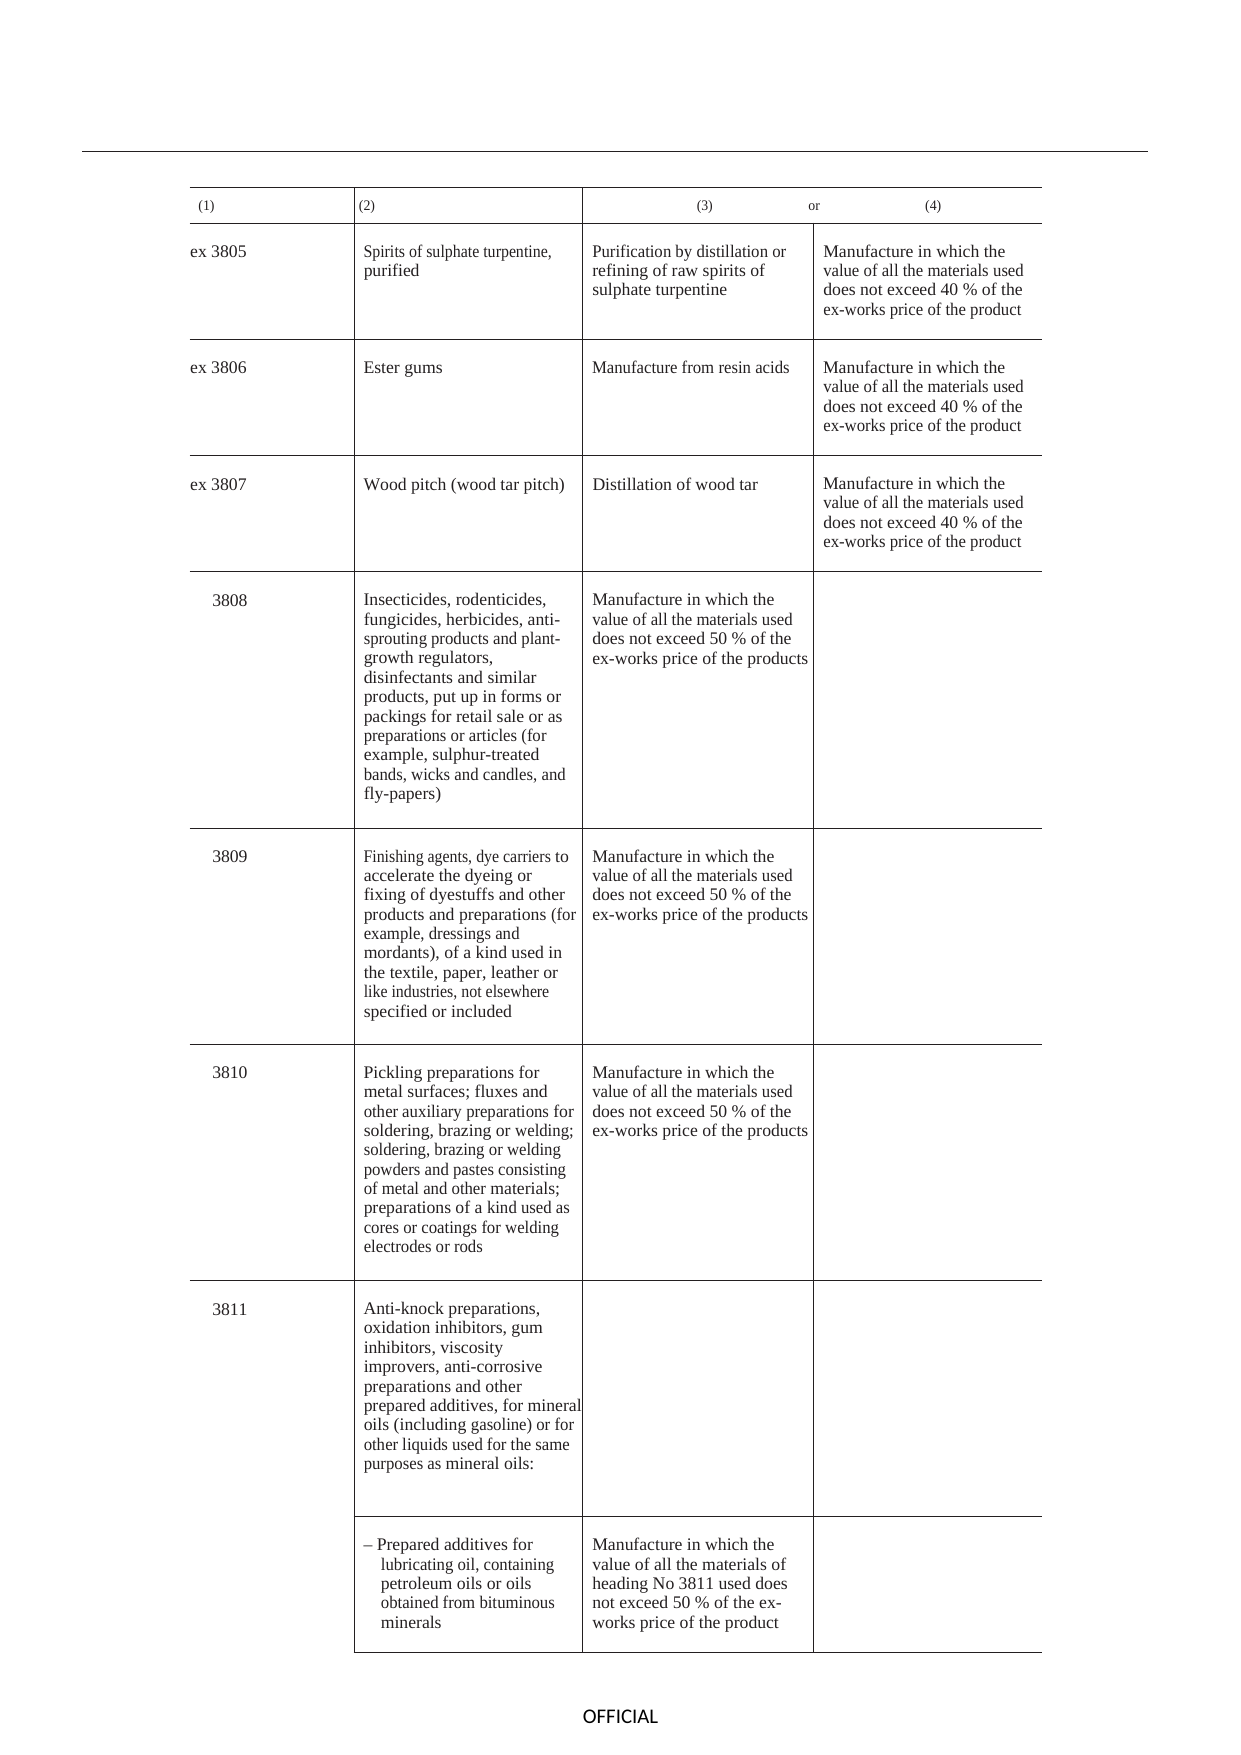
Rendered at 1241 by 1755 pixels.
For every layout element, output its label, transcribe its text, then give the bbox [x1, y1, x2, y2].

table_cell 3810 [190, 1045, 354, 1280]
table_cell Manufacture in which the value of all the materials used does not exceed 50 % of the ex-works price of the products [583, 1045, 813, 1280]
table_header (3) or (4) [583, 188, 1042, 222]
table_cell 3808 [190, 572, 354, 827]
table_cell Wood pitch (wood tar pitch) [355, 456, 582, 571]
table_cell [814, 1281, 1042, 1516]
table_cell Manufacture in which the value of all the materials used does not exceed 40 % of the ex-works price of the product [814, 224, 1042, 339]
table_cell Distillation of wood tar [583, 456, 813, 571]
table_cell Manufacture in which the value of all the materials of heading No 3811 used does not exceed 50 % of the ex- works price of the product [583, 1517, 813, 1652]
table_cell Purification by distillation or refining of raw spirits of sulphate turpentine [583, 224, 813, 339]
table_cell [814, 1045, 1042, 1280]
table_cell – Prepared additives for lubricating oil, containing petroleum oils or oils obtained from bituminous minerals [355, 1517, 582, 1652]
table_cell [814, 572, 1042, 827]
table_cell Manufacture in which the value of all the materials used does not exceed 40 % of the ex-works price of the product [814, 456, 1042, 571]
table_cell [814, 829, 1042, 1043]
table_cell ex 3806 [190, 340, 354, 455]
table_cell Manufacture in which the value of all the materials used does not exceed 50 % of the ex-works price of the products [583, 829, 813, 1043]
table_cell Anti-knock preparations, oxidation inhibitors, gum inhibitors, viscosity improvers, anti-corrosive preparations and other prepared additives, for mineral oils (including gasoline) or for other liquids used for the same purposes as mineral oils: [355, 1281, 582, 1516]
table_cell Ester gums [355, 340, 582, 455]
table_cell Insecticides, rodenticides, fungicides, herbicides, anti- sprouting products and plant- growth regulators, disinfectants and similar products, put up in forms or packings for retail sale or as preparations or articles (for example, sulphur-treated bands, wicks and candles, and fly-papers) [355, 572, 582, 827]
table_cell [814, 1517, 1042, 1652]
table_header (1) [190, 188, 354, 222]
table_cell ex 3805 [190, 224, 354, 339]
table_cell Manufacture from resin acids [583, 340, 813, 455]
table_cell Manufacture in which the value of all the materials used does not exceed 40 % of the ex-works price of the product [814, 340, 1042, 455]
table_cell Manufacture in which the value of all the materials used does not exceed 50 % of the ex-works price of the products [583, 572, 813, 827]
table_cell Finishing agents, dye carriers to accelerate the dyeing or fixing of dyestuffs and other products and preparations (for example, dressings and mordants), of a kind used in the textile, paper, leather or like industries, not elsewhere specified or included [355, 829, 582, 1043]
table_cell Spirits of sulphate turpentine, purified [355, 224, 582, 339]
table_cell Pickling preparations for metal surfaces; fluxes and other auxiliary preparations for soldering, brazing or welding; soldering, brazing or welding powders and pastes consisting of metal and other materials; preparations of a kind used as cores or coatings for welding electrodes or rods [355, 1045, 582, 1280]
table_cell [583, 1281, 813, 1516]
table_header (2) [355, 188, 582, 222]
table_cell 3811 [190, 1281, 354, 1652]
table_cell 3809 [190, 829, 354, 1043]
table_cell ex 3807 [190, 456, 354, 571]
